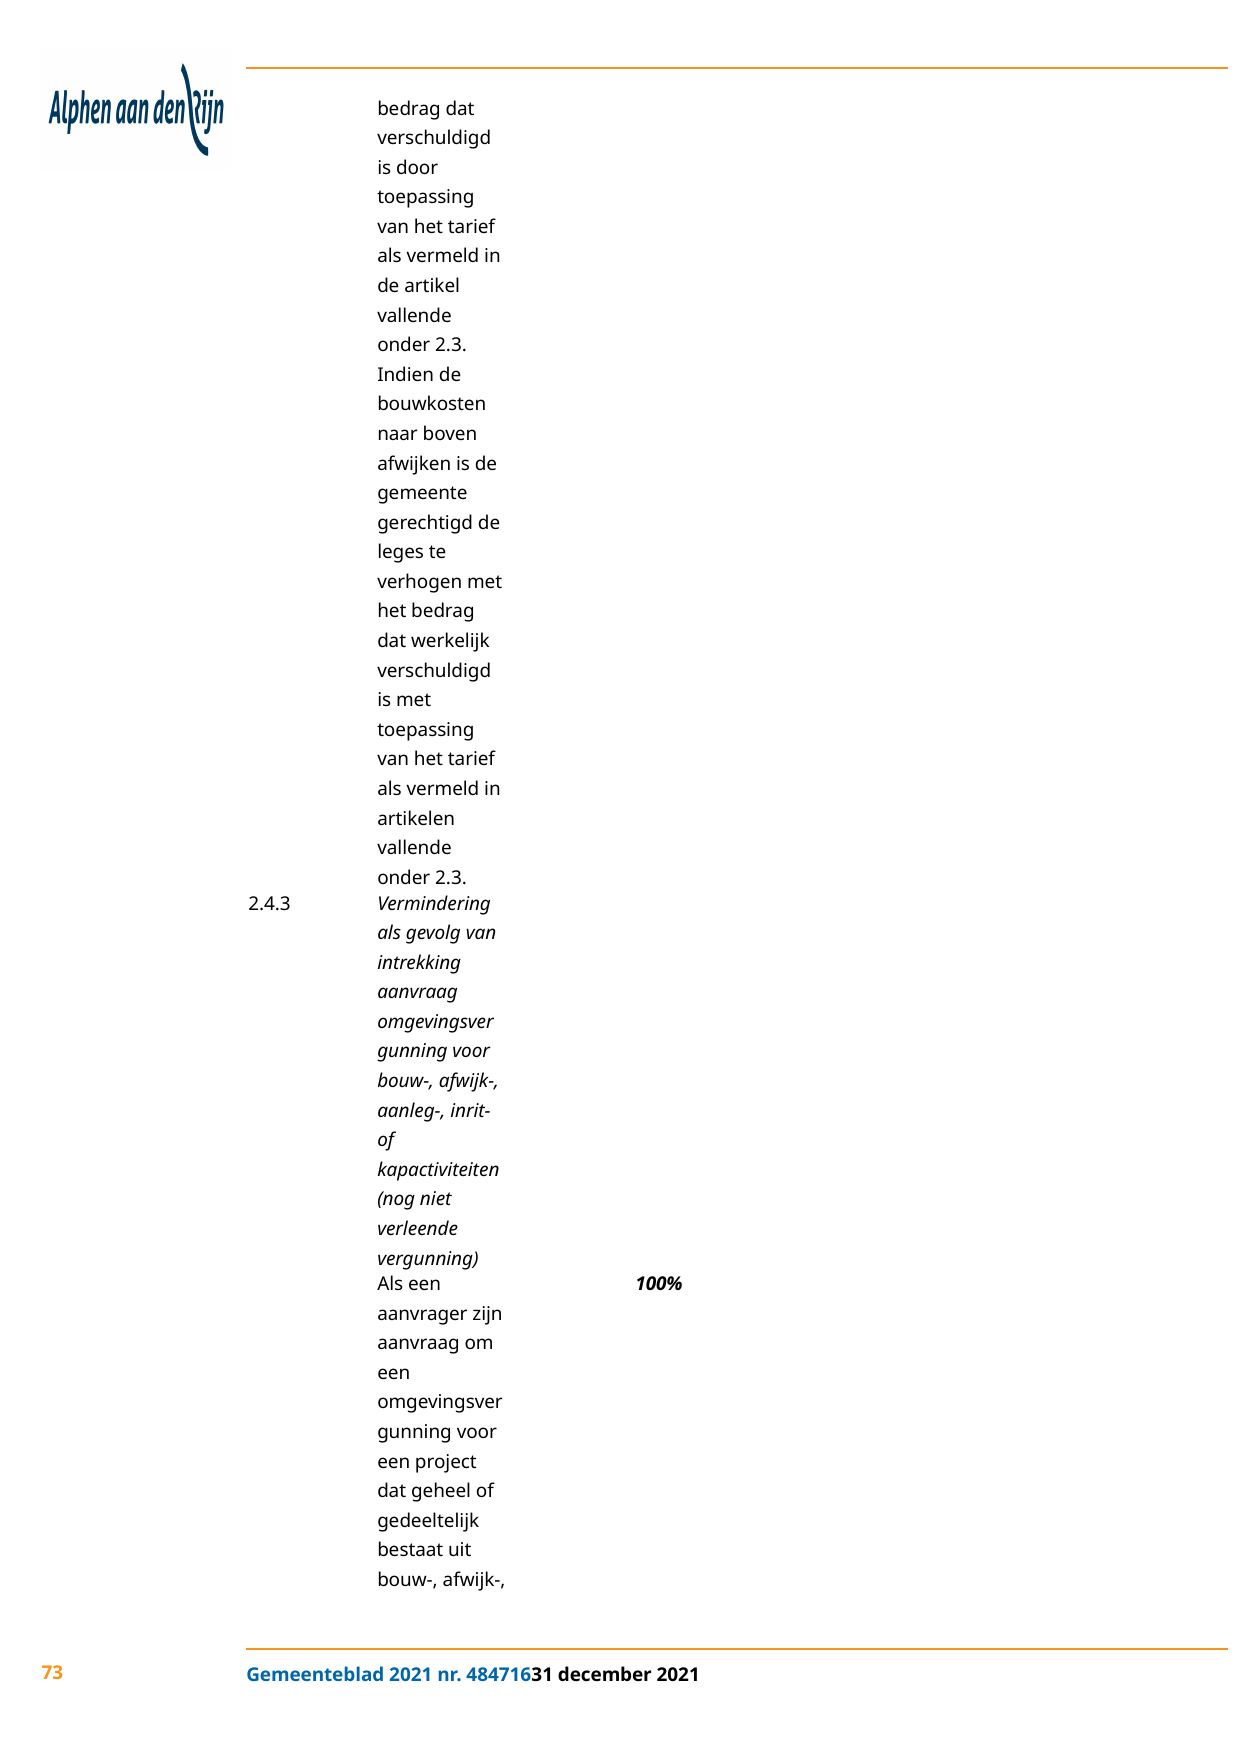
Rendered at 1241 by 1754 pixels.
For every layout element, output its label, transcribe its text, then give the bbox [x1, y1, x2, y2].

table_cell [248, 1270, 377, 1592]
table_cell 2.4.3 [248, 890, 377, 1270]
picture [41, 47, 231, 172]
table_cell [894, 95, 1022, 890]
table_cell 100% [635, 1270, 764, 1592]
table_cell [248, 95, 377, 890]
table_cell Als een aanvrager zijn aanvraag om een omgevingsvergunning voor een project dat geheel of gedeeltelijk bestaat uit bouw-, afwijk-, [377, 1270, 506, 1592]
table_cell [635, 890, 764, 1270]
table_cell [506, 890, 635, 1270]
table_cell [1023, 95, 1152, 890]
table_cell [764, 95, 893, 890]
table_cell [635, 95, 764, 890]
table_cell [1023, 890, 1152, 1270]
table_cell [506, 1270, 635, 1592]
table_cell [764, 890, 893, 1270]
table_cell Vermindering als gevolg van intrekking aanvraag omgevingsvergunning voor bouw-, afwijk-, aanleg-, inrit- of kapactiviteiten (nog niet verleende vergunning) [377, 890, 506, 1270]
table_cell bedrag dat verschuldigd is door toepassing van het tarief als vermeld in de artikel vallende onder 2.3. Indien de bouwkosten naar boven afwijken is de gemeente gerechtigd de leges te verhogen met het bedrag dat werkelijk verschuldigd is met toepassing van het tarief als vermeld in artikelen vallende onder 2.3. [377, 95, 506, 890]
table_cell [1023, 1270, 1152, 1592]
table_cell [506, 95, 635, 890]
table_cell [894, 890, 1022, 1270]
table_cell [764, 1270, 893, 1592]
table_cell [894, 1270, 1022, 1592]
